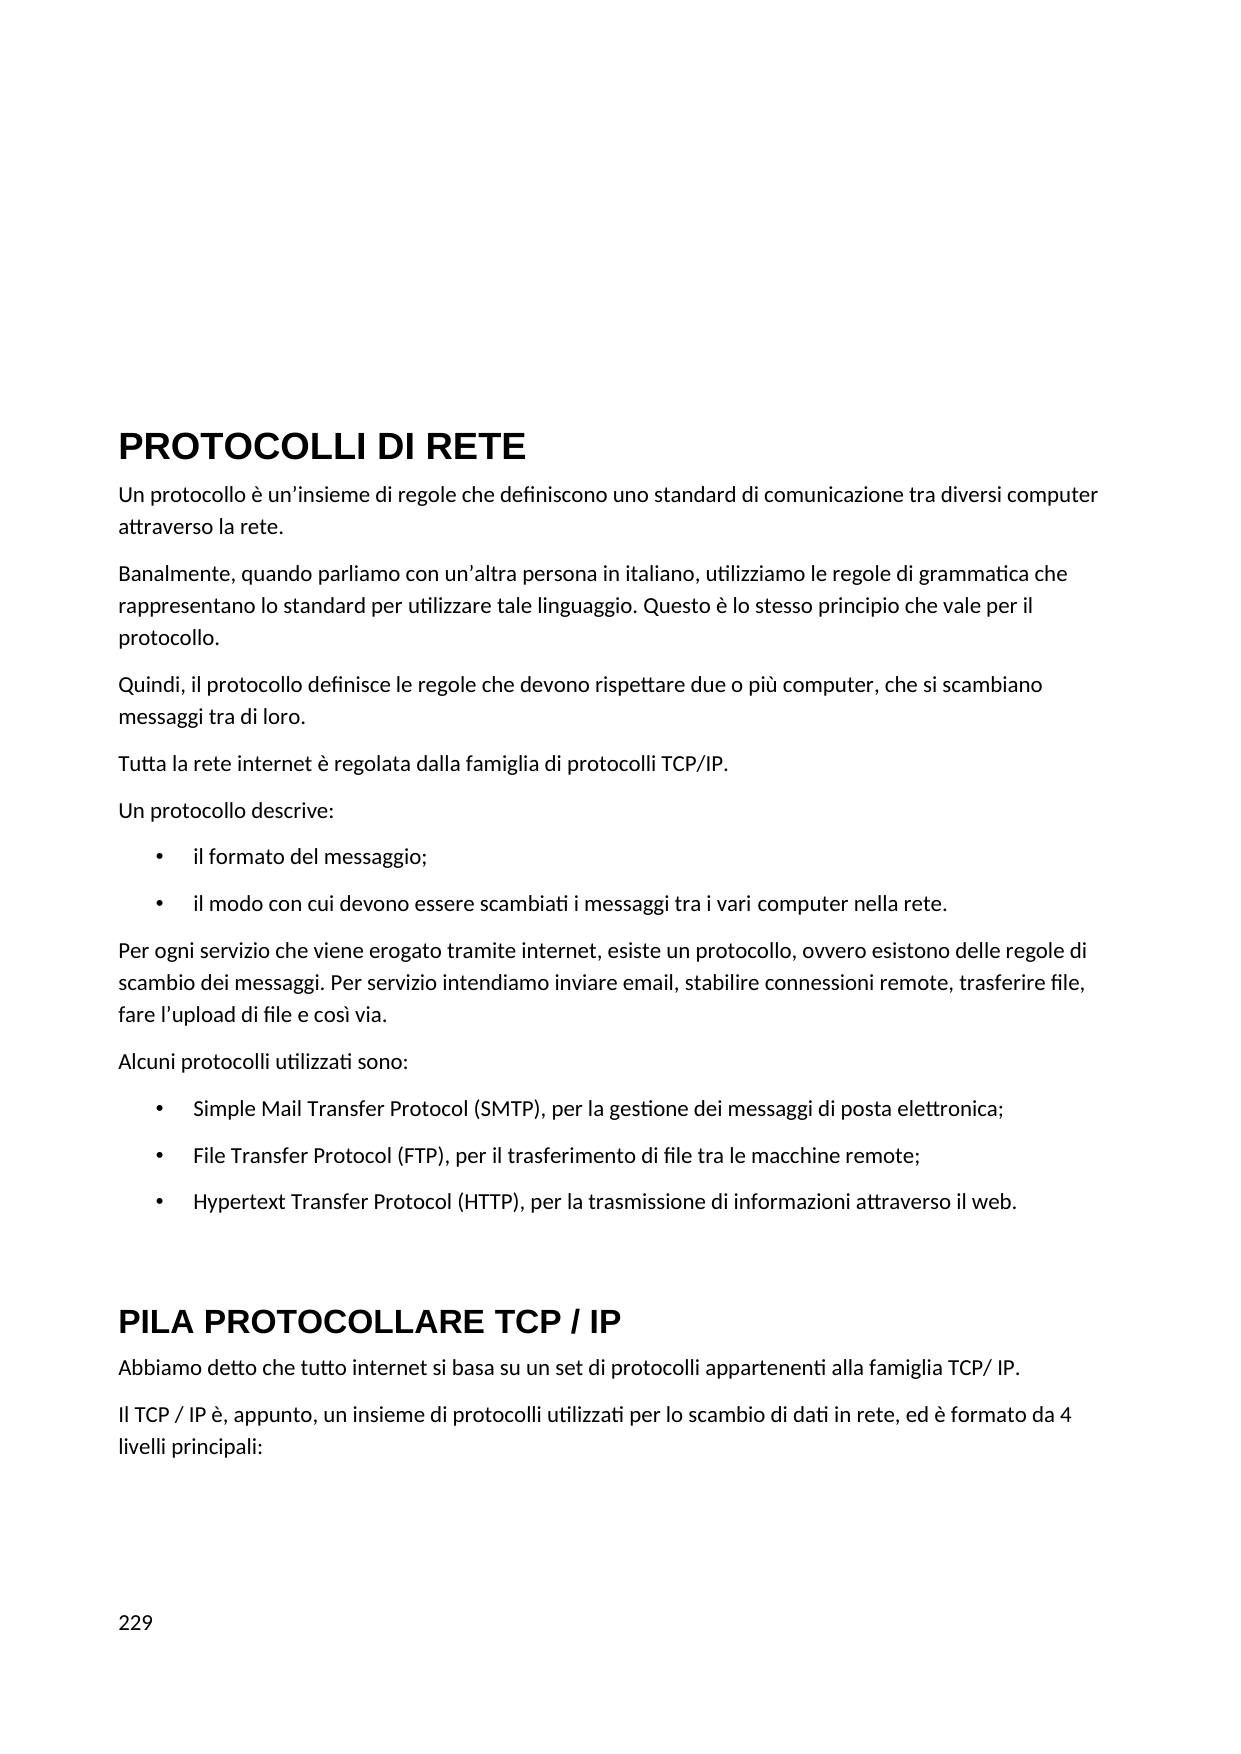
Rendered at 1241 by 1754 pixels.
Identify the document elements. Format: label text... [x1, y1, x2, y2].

text Un protocollo descrive: [118, 796, 1122, 824]
text Un protocollo è un’insieme di regole che definiscono uno standard di comunicazione tra diversi computer attraverso la rete. [118, 480, 1122, 540]
list Simple Mail Transfer Protocol (SMTP), per la gestione dei messaggi di posta elettronica; [156, 1094, 1122, 1122]
list il modo con cui devono essere scambiati i messaggi tra i vari computer nella rete. [156, 889, 1122, 917]
list File Transfer Protocol (FTP), per il trasferimento di file tra le macchine remote; [156, 1141, 1122, 1169]
text Per ogni servizio che viene erogato tramite internet, esiste un protocollo, ovvero esistono delle regole di scambio dei messaggi. Per servizio intendiamo inviare email, stabilire connessioni remote, trasferire file, fare l’upload di file e così via. [118, 936, 1122, 1028]
text Il TCP / IP è, appunto, un insieme di protocolli utilizzati per lo scambio di dati in rete, ed è formato da 4 livelli principali: [118, 1400, 1122, 1460]
list Hypertext Transfer Protocol (HTTP), per la trasmissione di informazioni attraverso il web. [156, 1187, 1122, 1216]
list il formato del messaggio; [156, 842, 1122, 871]
text Banalmente, quando parliamo con un’altra persona in italiano, utilizziamo le regole di grammatica che rappresentano lo standard per utilizzare tale linguaggio. Questo è lo stesso principio che vale per il protocollo. [118, 559, 1122, 651]
text Alcuni protocolli utilizzati sono: [118, 1047, 1122, 1075]
text Tutta la rete internet è regolata dalla famiglia di protocolli TCP/IP. [118, 749, 1122, 777]
subtitle PILA PROTOCOLLARE TCP / IP [118, 1302, 1122, 1341]
text Abbiamo detto che tutto internet si basa su un set di protocolli appartenenti alla famiglia TCP/ IP. [118, 1353, 1122, 1381]
text Quindi, il protocollo definisce le regole che devono rispettare due o più computer, che si scambiano messaggi tra di loro. [118, 670, 1122, 730]
subtitle PROTOCOLLI DI RETE [118, 424, 1122, 467]
